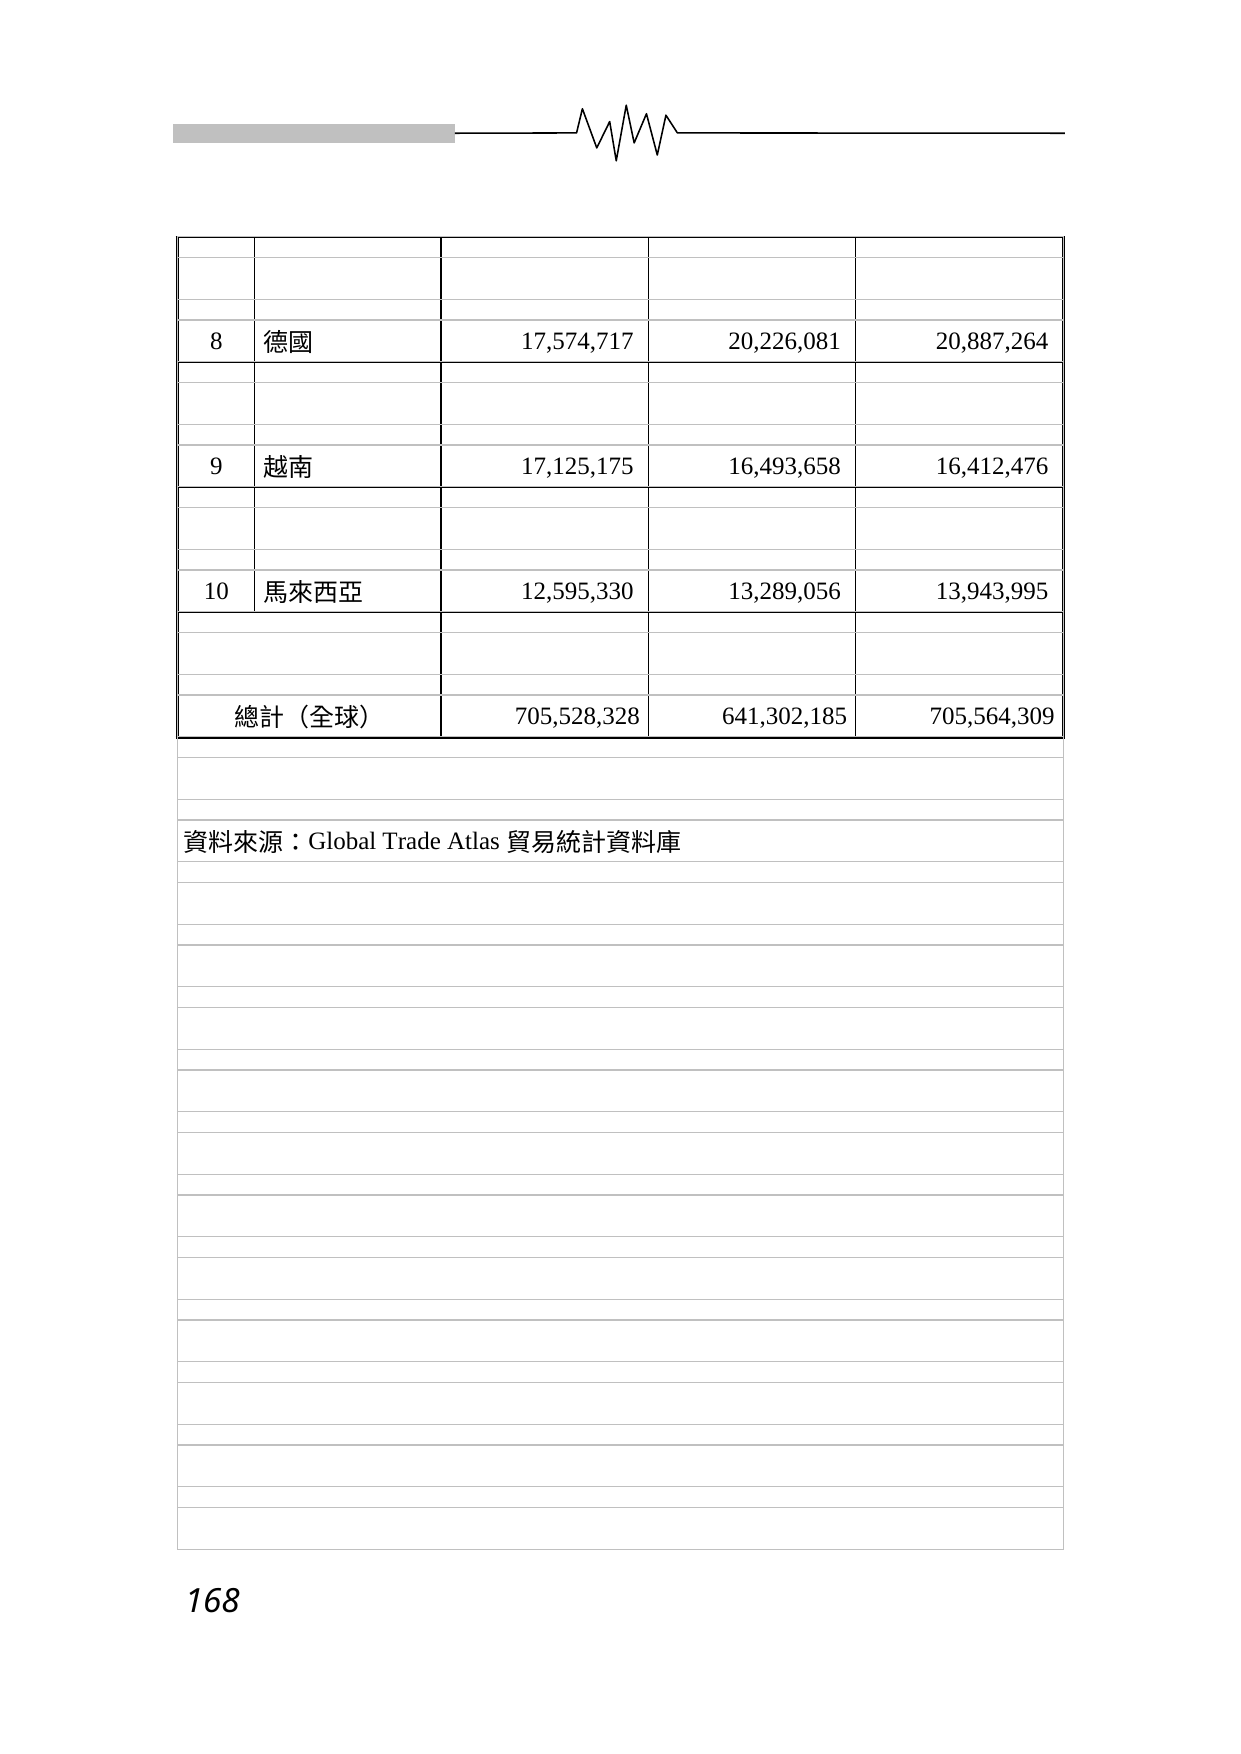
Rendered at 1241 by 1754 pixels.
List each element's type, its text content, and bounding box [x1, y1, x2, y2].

text 資料來源：Global Trade Atlas 貿易統計資料庫 [183, 821, 1057, 861]
table_cell [649, 633, 855, 674]
table_cell [856, 508, 1062, 549]
text [183, 862, 1057, 882]
table_cell 總計（全球） [179, 696, 440, 736]
table_cell [856, 488, 1062, 507]
table_cell [856, 675, 1062, 694]
table_cell [255, 488, 440, 507]
table_cell [255, 508, 440, 549]
table_cell [856, 363, 1062, 382]
table_cell 705,564,309 [856, 696, 1062, 736]
table_cell [856, 550, 1062, 569]
table_cell 20,887,264 [856, 321, 1062, 361]
table_cell [255, 238, 440, 257]
table_cell [856, 425, 1062, 444]
table_cell 16,412,476 [856, 446, 1062, 486]
table_cell [649, 488, 855, 507]
table_cell [255, 258, 440, 299]
table_cell [255, 425, 440, 444]
table_cell [442, 675, 648, 694]
table_cell [442, 508, 648, 549]
table_cell [856, 238, 1062, 257]
table_cell [179, 550, 254, 569]
table_cell [649, 238, 855, 257]
table_cell 17,574,717 [442, 321, 648, 361]
table_cell 20,226,081 [649, 321, 855, 361]
table_cell [442, 633, 648, 674]
table_cell [856, 633, 1062, 674]
table_cell 641,302,185 [649, 696, 855, 736]
table_cell [442, 488, 648, 507]
table_cell 馬來西亞 [255, 571, 440, 611]
table_cell [442, 425, 648, 444]
table_cell 705,528,328 [442, 696, 648, 736]
table_cell [442, 238, 648, 257]
table_cell 13,943,995 [856, 571, 1062, 611]
table_cell 8 [179, 321, 254, 361]
table_cell [179, 258, 254, 299]
table_cell [179, 508, 254, 549]
table_cell 17,125,175 [442, 446, 648, 486]
table_cell [255, 300, 440, 319]
table_cell [179, 425, 254, 444]
table_cell [856, 613, 1062, 632]
table_cell [649, 508, 855, 549]
table_cell [649, 300, 855, 319]
table_cell [856, 300, 1062, 319]
table_cell 16,493,658 [649, 446, 855, 486]
table_cell [649, 425, 855, 444]
table_cell [442, 383, 648, 424]
table_cell [179, 488, 254, 507]
table_cell [649, 613, 855, 632]
table_cell 10 [179, 571, 254, 611]
table_cell 德國 [255, 321, 440, 361]
table_cell [649, 363, 855, 382]
table_cell [442, 613, 648, 632]
text [183, 800, 1057, 819]
table_cell [442, 300, 648, 319]
table_cell [856, 258, 1062, 299]
table_cell [442, 258, 648, 299]
table_cell 13,289,056 [649, 571, 855, 611]
table_cell 9 [179, 446, 254, 486]
table_cell [649, 383, 855, 424]
table_cell [649, 258, 855, 299]
table_cell [179, 613, 440, 632]
table_cell 12,595,330 [442, 571, 648, 611]
table_cell [442, 550, 648, 569]
table_cell [179, 633, 440, 674]
table_cell [179, 675, 440, 694]
table_cell [856, 383, 1062, 424]
table_cell [649, 550, 855, 569]
table_cell [255, 550, 440, 569]
table_cell [649, 675, 855, 694]
table_cell [442, 363, 648, 382]
table_cell [255, 363, 440, 382]
table_cell [255, 383, 440, 424]
table_cell [179, 238, 254, 257]
table_cell [179, 363, 254, 382]
table_cell [179, 300, 254, 319]
table_cell [179, 383, 254, 424]
table_cell 越南 [255, 446, 440, 486]
text [183, 883, 1057, 924]
